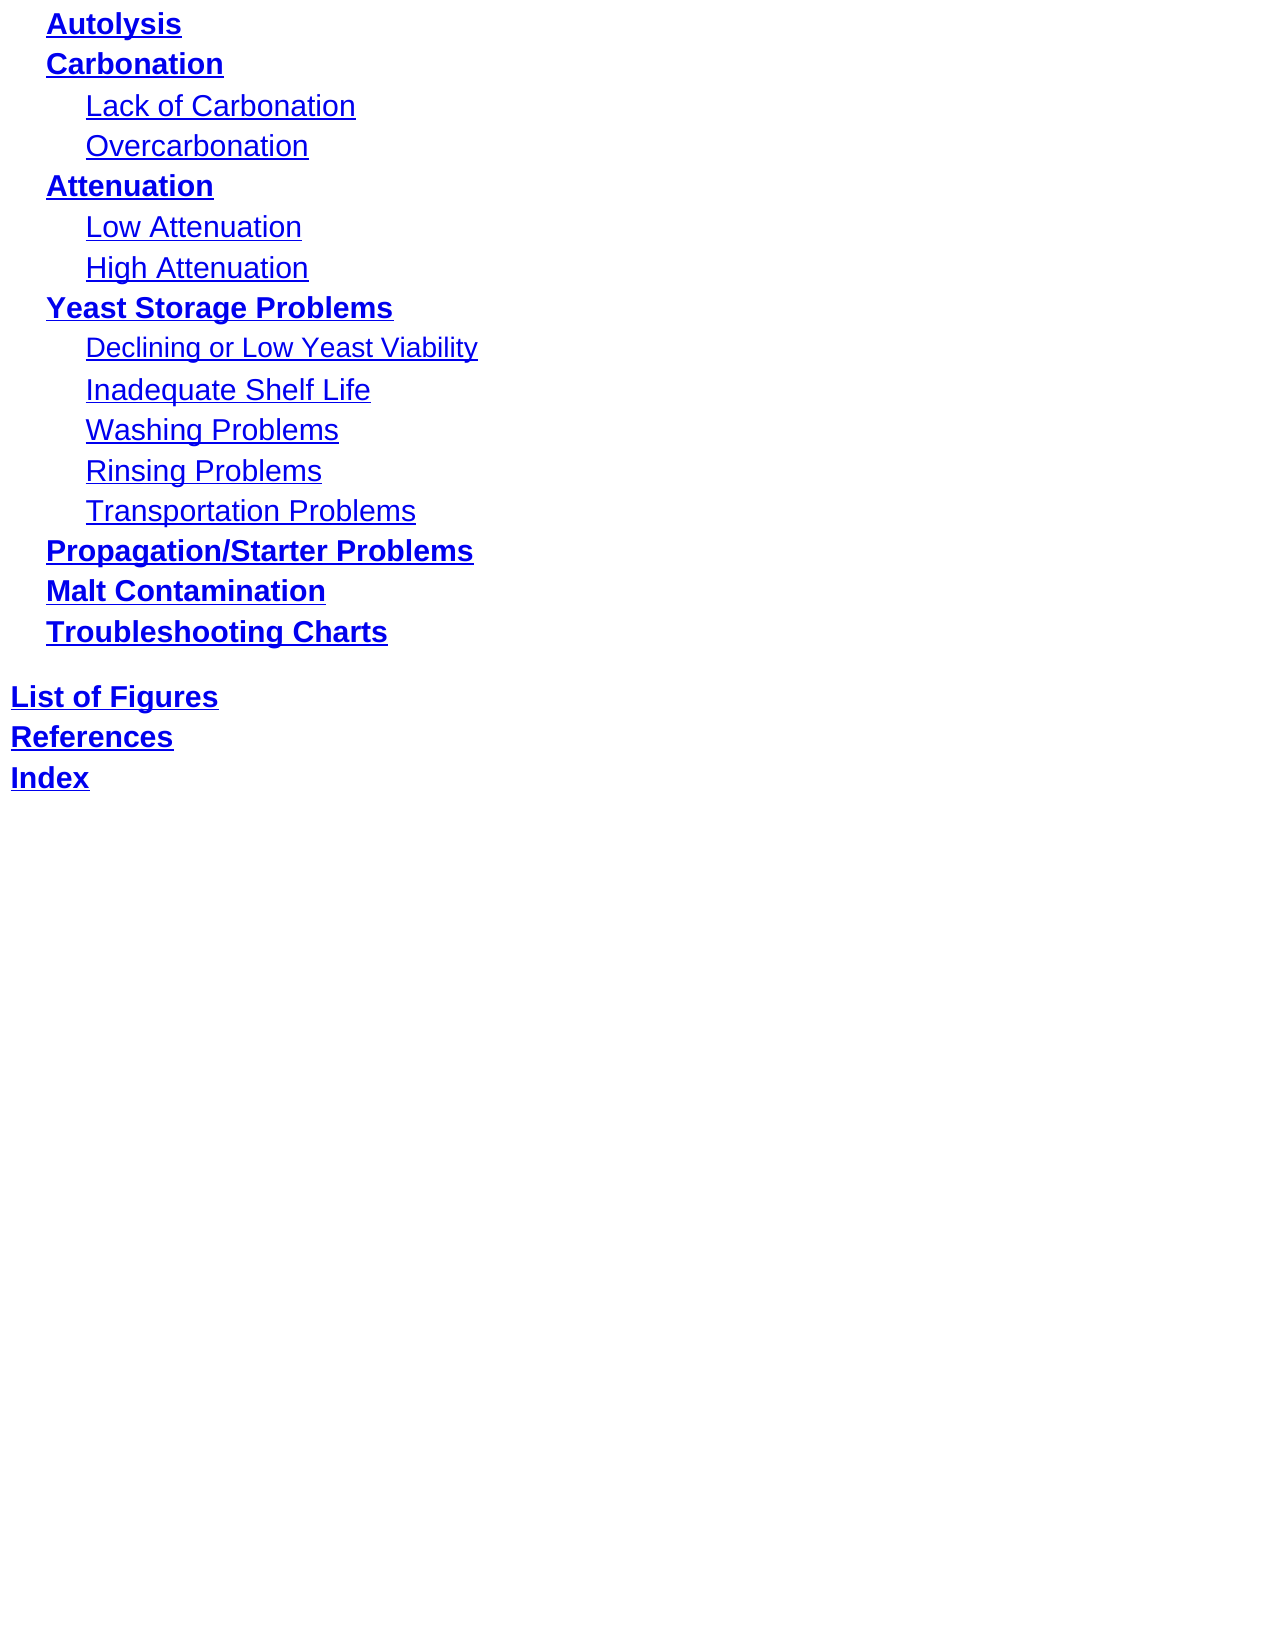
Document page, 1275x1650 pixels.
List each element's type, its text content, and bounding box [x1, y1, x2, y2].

text Declining or Low Yeast Viability [85, 331, 1125, 363]
text References [10, 719, 1125, 754]
text Troubleshooting Charts [46, 614, 1125, 649]
text Transportation Problems [85, 493, 1125, 528]
text Autolysis [46, 6, 1125, 41]
text Yeast Storage Problems [46, 290, 1125, 324]
text High Attenuation [85, 250, 1125, 285]
text Inadequate Shelf Life [85, 372, 1125, 406]
text Attenuation [46, 168, 1125, 203]
text Index [10, 759, 1125, 794]
text List of Figures [10, 678, 1125, 713]
text Overcarbonation [85, 128, 1125, 163]
text Low Attenuation [85, 209, 1125, 244]
text Malt Contamination [46, 573, 1125, 608]
text Carbonation [46, 46, 1125, 81]
text Propagation/Starter Problems [46, 533, 1125, 568]
text Rinsing Problems [85, 453, 1125, 487]
text Lack of Carbonation [85, 88, 1125, 122]
text Washing Problems [85, 412, 1125, 447]
